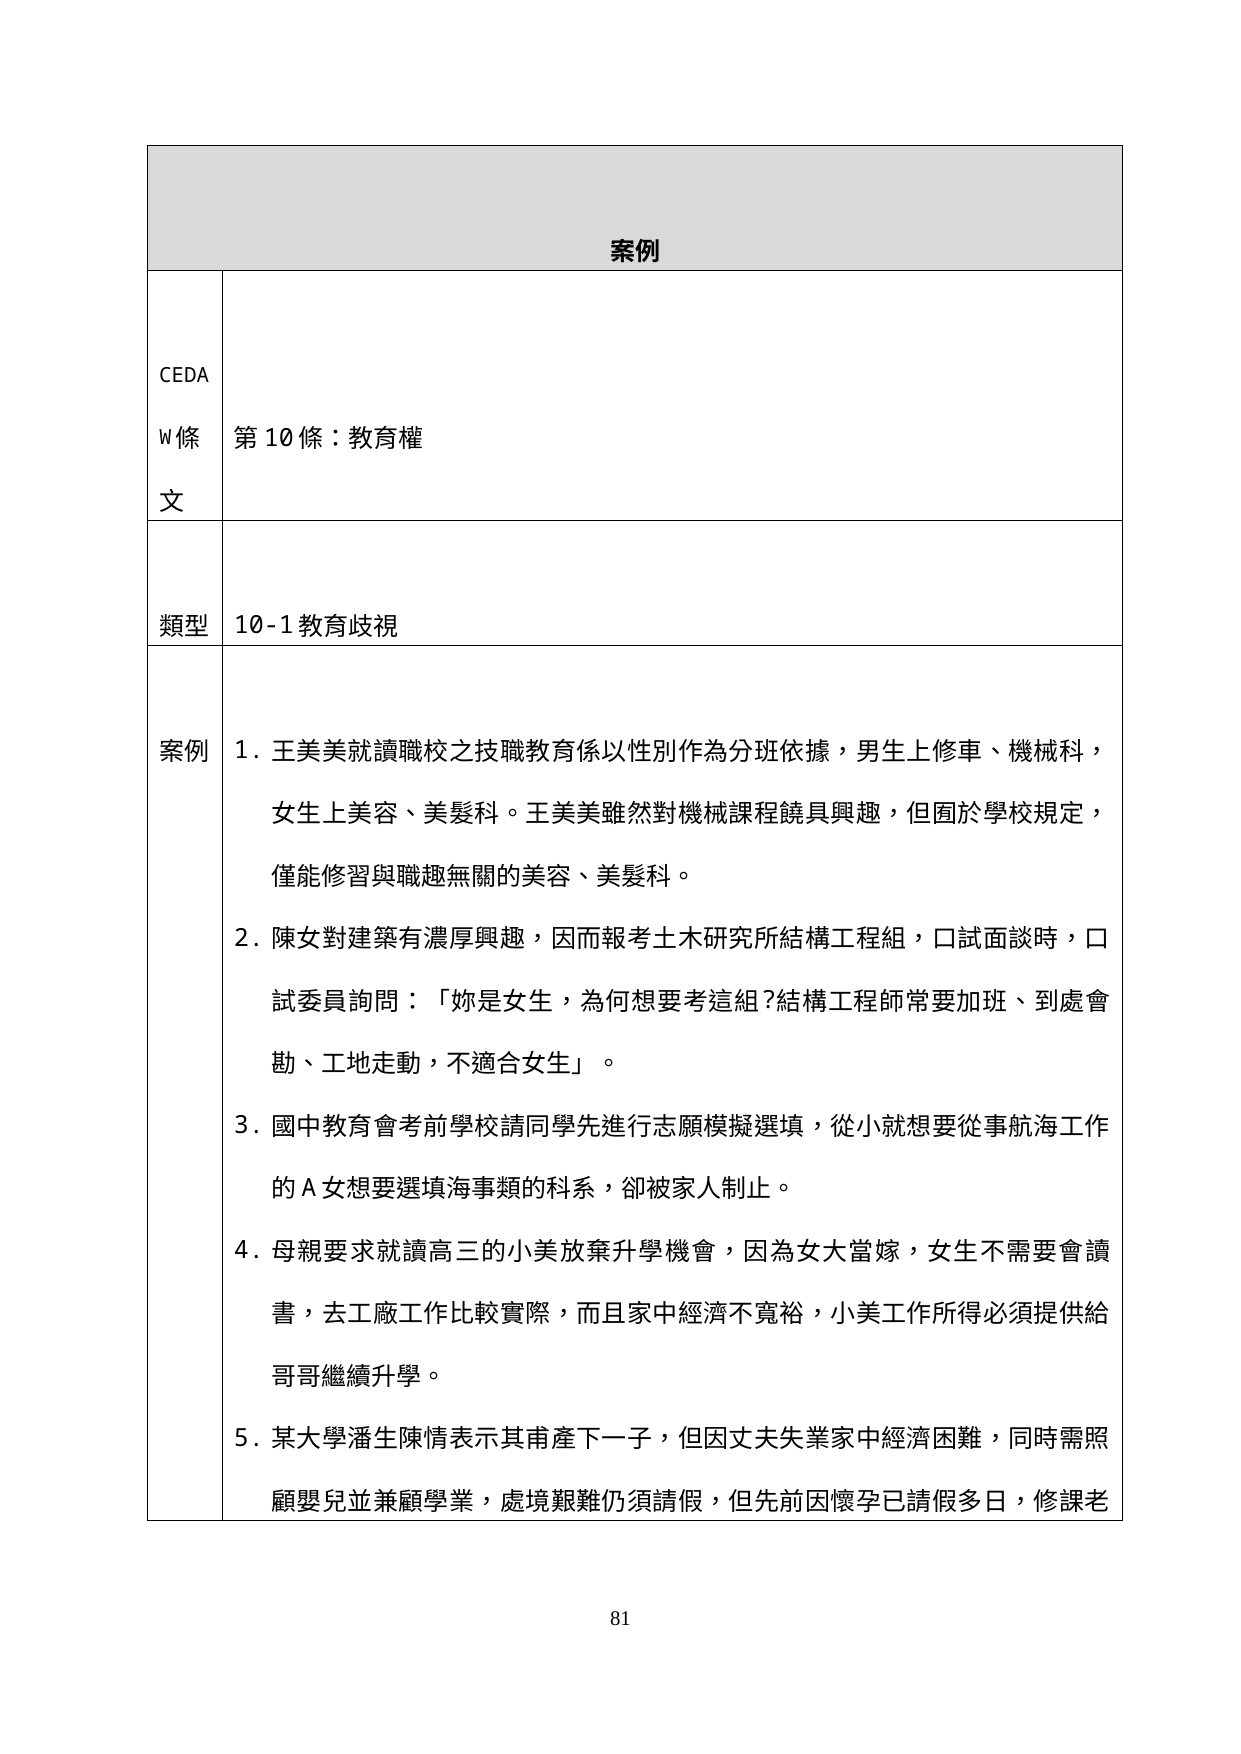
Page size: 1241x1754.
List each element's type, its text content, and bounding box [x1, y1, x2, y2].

table_cell 類型 [148, 521, 222, 645]
table_cell 王美美就讀職校之技職教育係以性別作為分班依據，男生上修車、機械科，女生上美容、美髮科。王美美雖然對機械課程饒具興趣，但囿於學校規定，僅能修習與職趣無關的美容、美髮科。 陳女對建築有濃厚興趣，因而報考土木研究所結構工程組，口試面談時，口試委員詢問：「妳是女生，為何想要考這組?結構工程師常要加班、到處會勘、工地走動，不適合女生」。 國中教育會考前學校請同學先進行志願模擬選填，從小就想要從事航海工作的A女想要選填海事類的科系，卻被家人制止。 母親要求就讀高三的小美放棄升學機會，因為女大當嫁，女生不需要會讀書，去工廠工作比較實際，而且家中經濟不寬裕，小美工作所得必須提供給哥哥繼續升學。 某大學潘生陳情表示其甫產下一子，但因丈夫失業家中經濟困難，同時需照顧嬰兒並兼顧學業，處境艱難仍須請假，但先前因懷孕已請假多日，修課老 [223, 646, 1122, 1520]
table_cell CEDAW條文 [148, 271, 222, 520]
table_cell 10-1教育歧視 [223, 521, 1122, 645]
table_header 案例 [148, 146, 1122, 270]
table_cell 案例 [148, 646, 222, 1520]
table_cell 第10條：教育權 [223, 271, 1122, 520]
